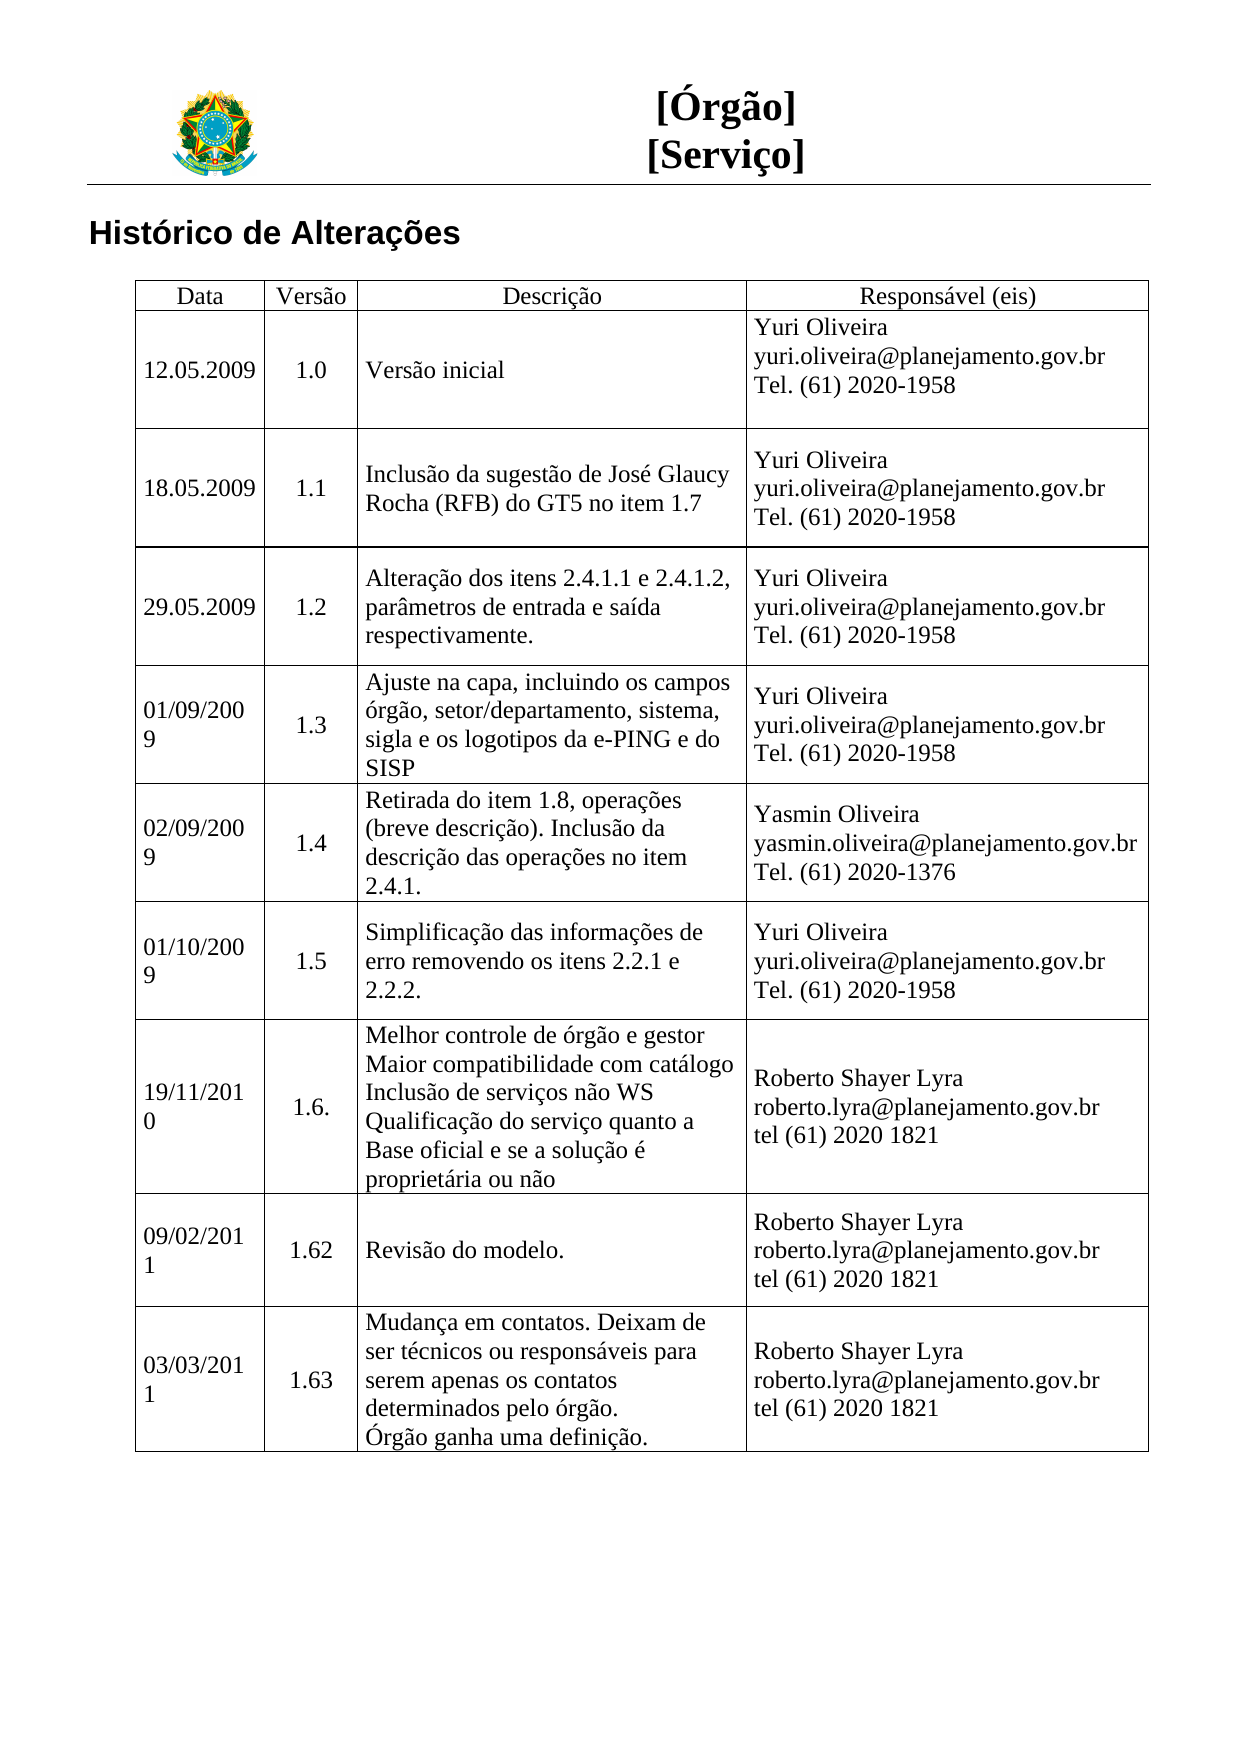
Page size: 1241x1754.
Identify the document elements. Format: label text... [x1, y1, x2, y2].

table_header Data [136, 281, 264, 310]
table_header Versão [265, 281, 357, 310]
table_cell Roberto Shayer Lyra roberto.lyra@planejamento.gov.br tel (61) 2020 1821 [747, 1307, 1148, 1451]
table_cell 1.63 [265, 1307, 357, 1451]
table_cell 1.2 [265, 548, 357, 664]
table_cell Roberto Shayer Lyra roberto.lyra@planejamento.gov.br tel (61) 2020 1821 [747, 1194, 1148, 1306]
table_cell Alteração dos itens 2.4.1.1 e 2.4.1.2, parâmetros de entrada e saída respectivamente. [358, 548, 746, 664]
table_cell Yuri Oliveira yuri.oliveira@planejamento.gov.br Tel. (61) 2020-1958 [747, 429, 1148, 546]
table_header Responsável (eis) [747, 281, 1148, 310]
table_cell Yuri Oliveira yuri.oliveira@planejamento.gov.br Tel. (61) 2020-1958 [747, 666, 1148, 783]
table_cell 19/11/2010 [136, 1020, 264, 1192]
table_cell 03/03/2011 [136, 1307, 264, 1451]
table_cell Melhor controle de órgão e gestor Maior compatibilidade com catálogo Inclusão de serviços não WS Qualificação do serviço quanto a Base oficial e se a solução é proprietária ou não [358, 1020, 746, 1192]
table_cell 29.05.2009 [136, 548, 264, 664]
picture [172, 90, 258, 176]
table_cell 12.05.2009 [136, 311, 264, 428]
table_cell 1.0 [265, 311, 357, 428]
table_cell 01/10/2009 [136, 902, 264, 1019]
table_cell Yasmin Oliveira yasmin.oliveira@planejamento.gov.br Tel. (61) 2020-1376 [747, 784, 1148, 901]
table_cell 1.5 [265, 902, 357, 1019]
table_cell Simplificação das informações de erro removendo os itens 2.2.1 e 2.2.2. [358, 902, 746, 1019]
table_cell Yuri Oliveira yuri.oliveira@planejamento.gov.br Tel. (61) 2020-1958 [747, 311, 1148, 428]
table_cell Mudança em contatos. Deixam de ser técnicos ou responsáveis para serem apenas os contatos determinados pelo órgão. Órgão ganha uma definição. [358, 1307, 746, 1451]
table_cell 1.6. [265, 1020, 357, 1192]
text Histórico de Alterações [89, 213, 1151, 252]
table_cell Versão inicial [358, 311, 746, 428]
table_cell 1.1 [265, 429, 357, 546]
table_cell Inclusão da sugestão de José Glaucy Rocha (RFB) do GT5 no item 1.7 [358, 429, 746, 546]
table_cell Ajuste na capa, incluindo os campos órgão, setor/departamento, sistema, sigla e os logotipos da e-PING e do SISP [358, 666, 746, 783]
table_cell 18.05.2009 [136, 429, 264, 546]
table_cell Revisão do modelo. [358, 1194, 746, 1306]
table_cell Retirada do item 1.8, operações (breve descrição). Inclusão da descrição das operações no item 2.4.1. [358, 784, 746, 901]
picture [230, 156, 258, 176]
table_cell Roberto Shayer Lyra roberto.lyra@planejamento.gov.br tel (61) 2020 1821 [747, 1020, 1148, 1192]
table_cell 09/02/2011 [136, 1194, 264, 1306]
table_cell 1.4 [265, 784, 357, 901]
table_cell 02/09/2009 [136, 784, 264, 901]
table_cell 1.62 [265, 1194, 357, 1306]
table_cell 01/09/2009 [136, 666, 264, 783]
table_cell Yuri Oliveira yuri.oliveira@planejamento.gov.br Tel. (61) 2020-1958 [747, 902, 1148, 1019]
table_cell 1.3 [265, 666, 357, 783]
table_cell Yuri Oliveira yuri.oliveira@planejamento.gov.br Tel. (61) 2020-1958 [747, 548, 1148, 664]
table_header Descrição [358, 281, 746, 310]
